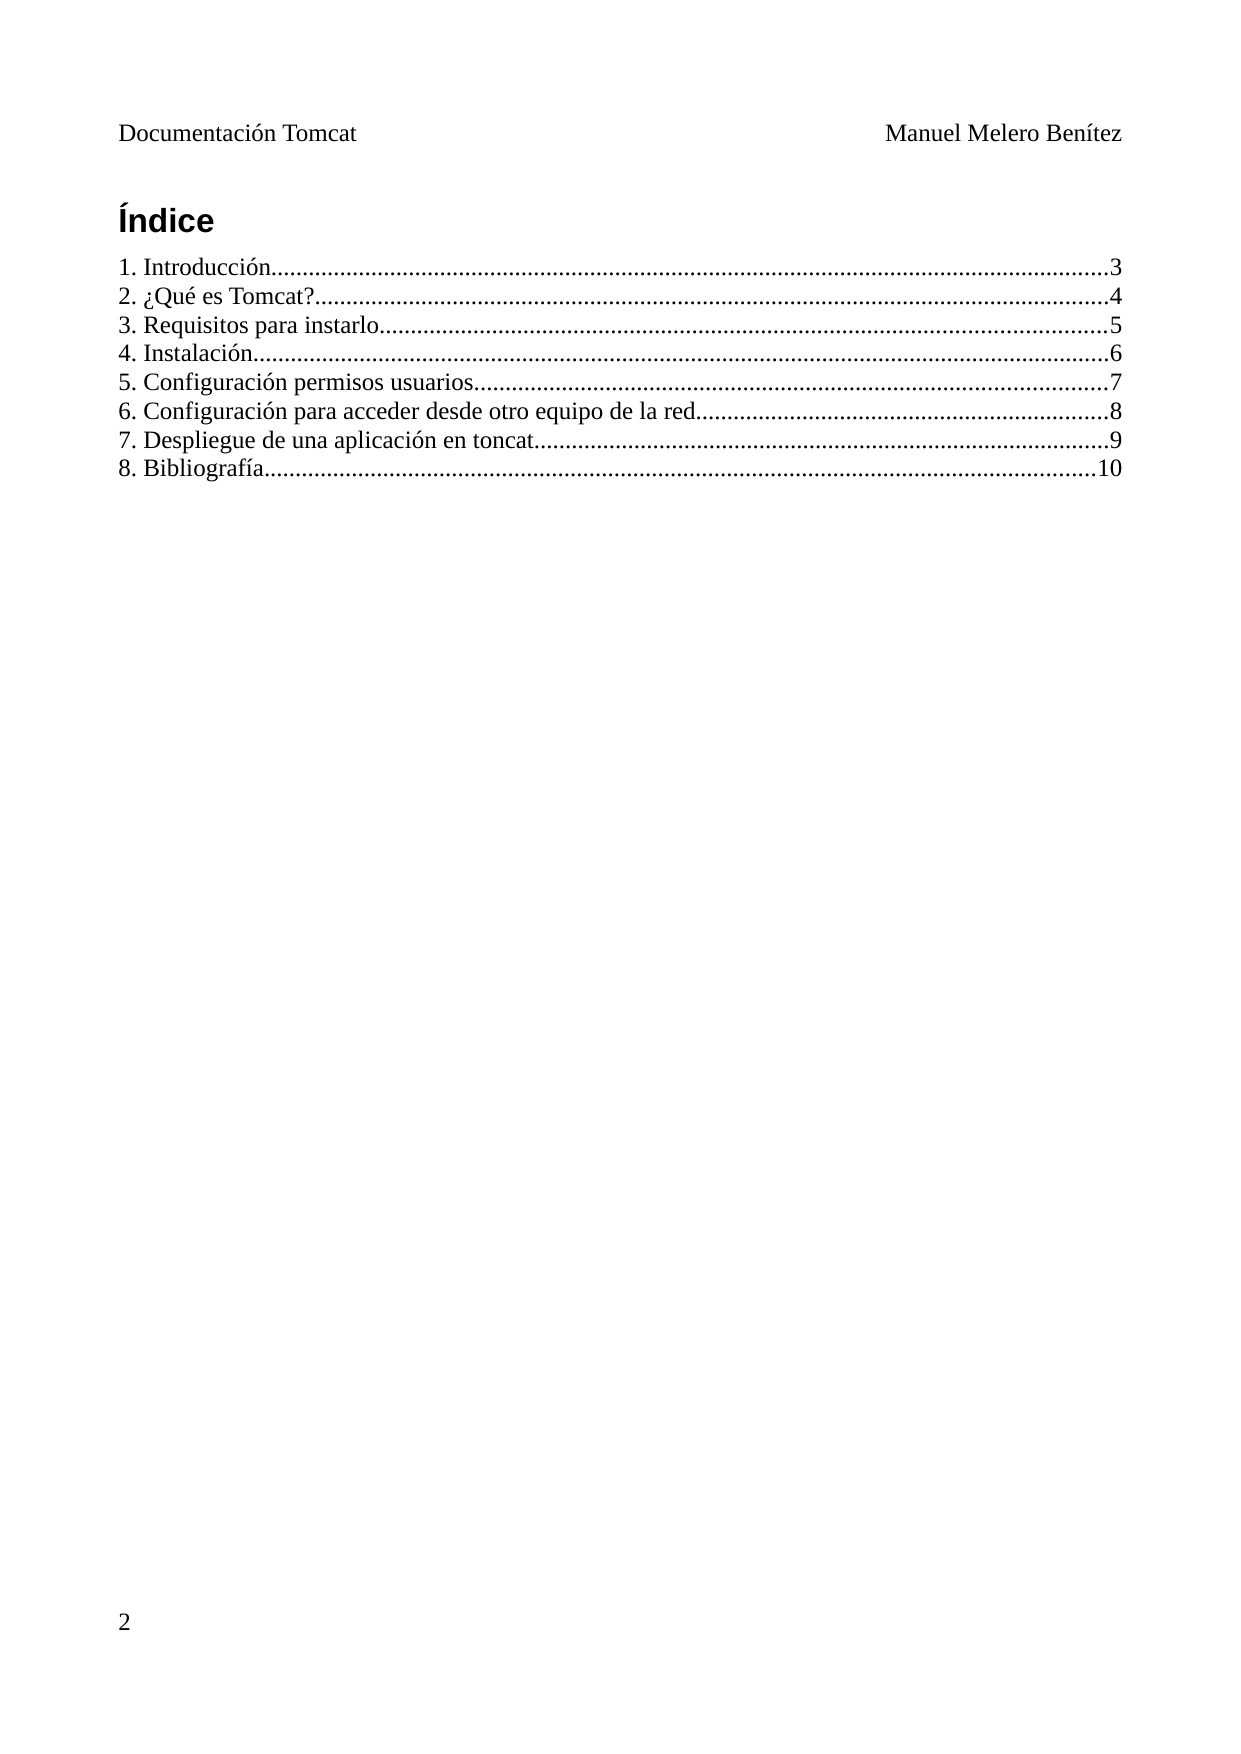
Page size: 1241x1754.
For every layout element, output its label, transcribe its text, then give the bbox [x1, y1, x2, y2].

text 8. Bibliografía. 10 [118, 453, 1122, 482]
text 4. Instalación. 6 [118, 338, 1122, 367]
text 3. Requisitos para instarlo. 5 [118, 310, 1122, 338]
text 2. ¿Qué es Tomcat? 4 [118, 281, 1122, 310]
text 5. Configuración permisos usuarios. 7 [118, 367, 1122, 396]
subtitle Índice [118, 201, 1122, 240]
text 1. Introducción 3 [118, 252, 1122, 281]
text 7. Despliegue de una aplicación en toncat. 9 [118, 425, 1122, 453]
text 6. Configuración para acceder desde otro equipo de la red. 8 [118, 396, 1122, 425]
